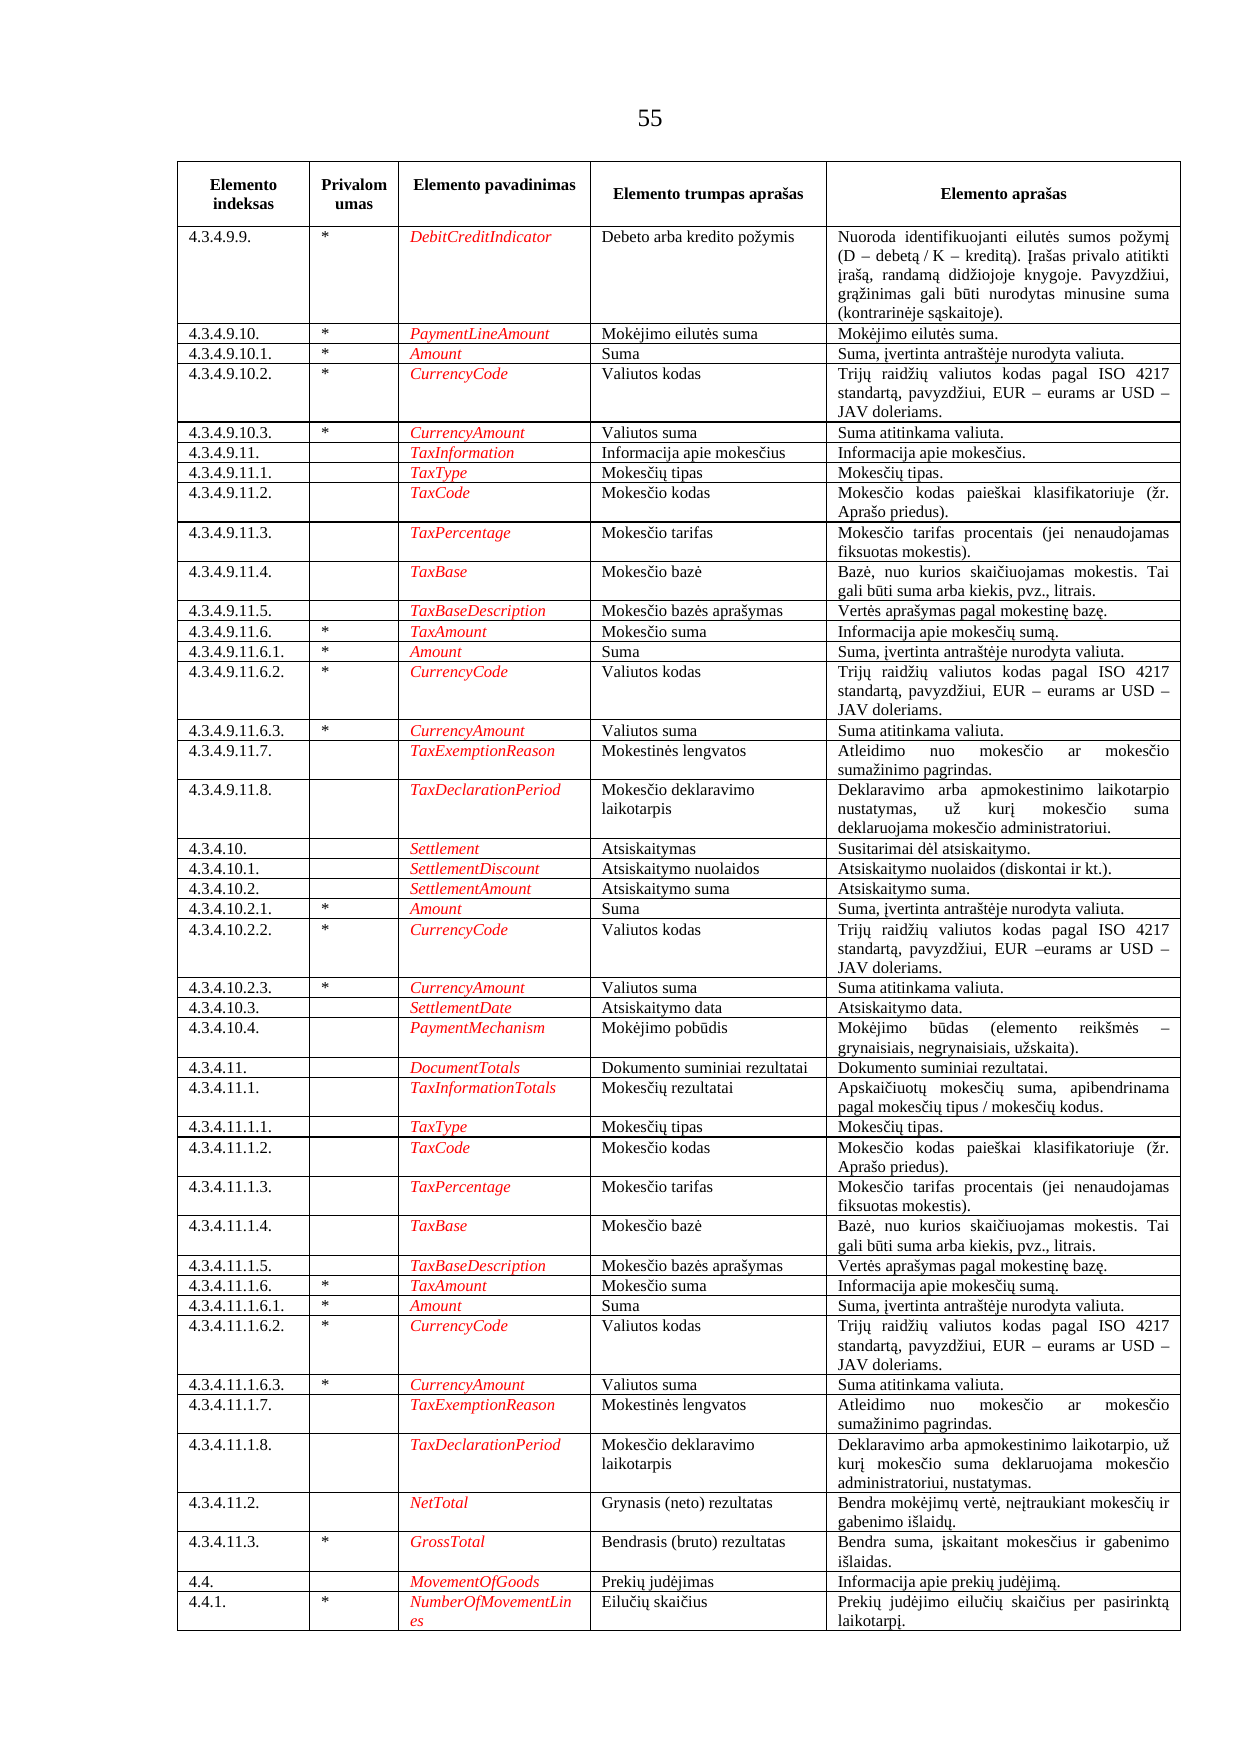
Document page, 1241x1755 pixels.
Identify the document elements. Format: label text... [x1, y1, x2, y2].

table_cell TaxAmount [399, 621, 590, 641]
table_cell NetTotal [399, 1493, 590, 1531]
table_cell Atsiskaitymo nuolaidos (diskontai ir kt.). [827, 859, 1180, 878]
table_cell * [310, 919, 398, 977]
table_cell 4.3.4.9.10.1. [178, 344, 309, 363]
table_cell Mokesčio bazė [591, 562, 826, 600]
table_cell TaxInformation [399, 443, 590, 462]
table_header Privalomumas [310, 162, 398, 226]
table_cell Suma, įvertinta antraštėje nurodyta valiuta. [827, 899, 1180, 918]
table_cell TaxBaseDescription [399, 1256, 590, 1275]
table_cell [310, 601, 398, 620]
table_cell TaxAmount [399, 1276, 590, 1295]
table_cell 4.3.4.11.1.3. [178, 1177, 309, 1215]
table_cell CurrencyAmount [399, 1375, 590, 1394]
table_cell 4.3.4.9.11.1. [178, 463, 309, 482]
table_cell [310, 1493, 398, 1531]
table_cell [310, 1216, 398, 1254]
table_cell Mokesčio suma [591, 621, 826, 641]
table_cell Atsiskaitymo data. [827, 998, 1180, 1017]
table_cell Atleidimo nuo mokesčio ar mokesčio sumažinimo pagrindas. [827, 741, 1180, 779]
table_cell Trijų raidžių valiutos kodas pagal ISO 4217 standartą, pavyzdžiui, EUR – eurams ar USD – JAV doleriams. [827, 662, 1180, 719]
table_cell TaxPercentage [399, 1177, 590, 1215]
table_cell [310, 1058, 398, 1077]
table_cell Amount [399, 344, 590, 363]
table_cell Nuoroda identifikuojanti eilutės sumos požymį (D – debetą / K – kreditą). Įrašas privalo atitikti įrašą, randamą didžiojoje knygoje. Pavyzdžiui, grąžinimas gali būti nurodytas minusine suma (kontrarinėje sąskaitoje). [827, 227, 1180, 322]
table_cell Vertės aprašymas pagal mokestinę bazę. [827, 601, 1180, 620]
table_cell * [310, 344, 398, 363]
table_cell [310, 1177, 398, 1215]
table_cell Bazė, nuo kurios skaičiuojamas mokestis. Tai gali būti suma arba kiekis, pvz., litrais. [827, 562, 1180, 600]
table_cell TaxDeclarationPeriod [399, 1434, 590, 1492]
table_cell [310, 523, 398, 561]
table_cell Mokesčio kodas paieškai klasifikatoriuje (žr. Aprašo priedus). [827, 483, 1180, 521]
table_cell Suma atitinkama valiuta. [827, 978, 1180, 997]
table_cell Suma, įvertinta antraštėje nurodyta valiuta. [827, 344, 1180, 363]
table_cell Atleidimo nuo mokesčio ar mokesčio sumažinimo pagrindas. [827, 1395, 1180, 1433]
table_cell Amount [399, 642, 590, 661]
table_cell Informacija apie mokesčių sumą. [827, 1276, 1180, 1295]
table_cell Atsiskaitymo nuolaidos [591, 859, 826, 878]
table_cell 4.3.4.11.1.4. [178, 1216, 309, 1254]
table_cell 4.3.4.9.11. [178, 443, 309, 462]
table_cell [310, 1256, 398, 1275]
table_cell CurrencyAmount [399, 978, 590, 997]
table_cell 4.3.4.11.1.5. [178, 1256, 309, 1275]
table_cell Bazė, nuo kurios skaičiuojamas mokestis. Tai gali būti suma arba kiekis, pvz., litrais. [827, 1216, 1180, 1254]
table_cell 4.3.4.11.1.6.1. [178, 1296, 309, 1315]
table_cell * [310, 1276, 398, 1295]
table_cell * [310, 642, 398, 661]
table_cell DebitCreditIndicator [399, 227, 590, 322]
table_cell TaxType [399, 463, 590, 482]
table_cell 4.3.4.10.2.1. [178, 899, 309, 918]
table_cell TaxDeclarationPeriod [399, 780, 590, 837]
table_cell Mokestinės lengvatos [591, 741, 826, 779]
table_cell PaymentLineAmount [399, 324, 590, 343]
table_cell 4.3.4.9.11.6.1. [178, 642, 309, 661]
table_cell Mokesčių tipas [591, 1117, 826, 1136]
table_cell * [310, 1296, 398, 1315]
table_cell 4.3.4.9.11.7. [178, 741, 309, 779]
table_cell 4.3.4.11.1.7. [178, 1395, 309, 1433]
table_cell 4.3.4.9.11.2. [178, 483, 309, 521]
table_cell Deklaravimo arba apmokestinimo laikotarpio nustatymas, už kurį mokesčio suma deklaruojama mokesčio administratoriui. [827, 780, 1180, 837]
table_cell Mokesčio bazės aprašymas [591, 1256, 826, 1275]
table_cell 4.3.4.9.11.6.2. [178, 662, 309, 719]
table_cell [310, 859, 398, 878]
table_cell NumberOfMovementLines [399, 1592, 590, 1630]
table_cell 4.3.4.9.11.5. [178, 601, 309, 620]
table_cell 4.3.4.11.1.8. [178, 1434, 309, 1492]
table_cell Trijų raidžių valiutos kodas pagal ISO 4217 standartą, pavyzdžiui, EUR –eurams ar USD – JAV doleriams. [827, 919, 1180, 977]
table_cell 4.3.4.9.11.4. [178, 562, 309, 600]
table_cell 4.3.4.11.1.6.3. [178, 1375, 309, 1394]
table_cell 4.3.4.11.1.1. [178, 1117, 309, 1136]
table_cell 4.3.4.9.10.3. [178, 423, 309, 442]
table_cell * [310, 1316, 398, 1374]
table_cell 4.3.4.10.3. [178, 998, 309, 1017]
table_cell Informacija apie mokesčių sumą. [827, 621, 1180, 641]
table_cell Informacija apie mokesčius. [827, 443, 1180, 462]
table_cell PaymentMechanism [399, 1018, 590, 1057]
table_cell 4.3.4.11.1.6. [178, 1276, 309, 1295]
table_cell Mokesčio bazės aprašymas [591, 601, 826, 620]
table_cell Settlement [399, 839, 590, 858]
table_cell [310, 839, 398, 858]
table_cell SettlementDate [399, 998, 590, 1017]
table_cell Mokesčio tarifas procentais (jei nenaudojamas fiksuotas mokestis). [827, 523, 1180, 561]
table_cell 4.3.4.10.2.3. [178, 978, 309, 997]
table_cell 4.3.4.10.1. [178, 859, 309, 878]
table_cell * [310, 662, 398, 719]
table_cell * [310, 1532, 398, 1571]
table_cell Prekių judėjimo eilučių skaičius per pasirinktą laikotarpį. [827, 1592, 1180, 1630]
table_cell Mokesčio tarifas procentais (jei nenaudojamas fiksuotas mokestis). [827, 1177, 1180, 1215]
table_cell [310, 1395, 398, 1433]
table_cell Eilučių skaičius [591, 1592, 826, 1630]
table_cell [310, 1117, 398, 1136]
table_cell [310, 483, 398, 521]
table_cell CurrencyAmount [399, 423, 590, 442]
table_cell [310, 998, 398, 1017]
table_cell [310, 1078, 398, 1116]
table_cell TaxBaseDescription [399, 601, 590, 620]
table_cell Valiutos kodas [591, 662, 826, 719]
table_cell TaxInformationTotals [399, 1078, 590, 1116]
table_cell 4.4. [178, 1572, 309, 1591]
table_header Elemento aprašas [827, 162, 1180, 226]
table_cell Dokumento suminiai rezultatai. [827, 1058, 1180, 1077]
table_cell CurrencyCode [399, 919, 590, 977]
table_cell Mokėjimo eilutės suma [591, 324, 826, 343]
table_cell * [310, 1375, 398, 1394]
table_cell Mokesčio kodas [591, 1138, 826, 1176]
table_cell 4.3.4.11.2. [178, 1493, 309, 1531]
table_cell [310, 463, 398, 482]
table_cell TaxBase [399, 562, 590, 600]
table_cell TaxCode [399, 483, 590, 521]
table_cell Deklaravimo arba apmokestinimo laikotarpio, už kurį mokesčio suma deklaruojama mokesčio administratoriui, nustatymas. [827, 1434, 1180, 1492]
table_cell CurrencyAmount [399, 720, 590, 739]
table_cell [310, 780, 398, 837]
table_cell Mokėjimo pobūdis [591, 1018, 826, 1057]
table_cell * [310, 899, 398, 918]
table_cell TaxExemptionReason [399, 741, 590, 779]
table_cell Vertės aprašymas pagal mokestinę bazę. [827, 1256, 1180, 1275]
table_cell Valiutos kodas [591, 364, 826, 421]
table_cell Susitarimai dėl atsiskaitymo. [827, 839, 1180, 858]
table_cell Dokumento suminiai rezultatai [591, 1058, 826, 1077]
table_cell Mokestinės lengvatos [591, 1395, 826, 1433]
table_cell Atsiskaitymo suma [591, 879, 826, 898]
table_cell 4.3.4.11.1.6.2. [178, 1316, 309, 1374]
table_cell TaxCode [399, 1138, 590, 1176]
table_cell [310, 1572, 398, 1591]
table_header Elemento trumpas aprašas [591, 162, 826, 226]
table_cell CurrencyCode [399, 662, 590, 719]
table_cell Informacija apie prekių judėjimą. [827, 1572, 1180, 1591]
table_cell Valiutos suma [591, 720, 826, 739]
table_cell [310, 1018, 398, 1057]
table_cell [310, 879, 398, 898]
table_cell MovementOfGoods [399, 1572, 590, 1591]
table_cell Valiutos kodas [591, 1316, 826, 1374]
table_cell TaxType [399, 1117, 590, 1136]
table_cell 4.3.4.10.2. [178, 879, 309, 898]
table_cell Valiutos suma [591, 1375, 826, 1394]
table_cell [310, 562, 398, 600]
table_cell * [310, 720, 398, 739]
table_cell Mokesčio tarifas [591, 1177, 826, 1215]
table_cell 4.4.1. [178, 1592, 309, 1630]
table_cell Suma atitinkama valiuta. [827, 720, 1180, 739]
table_cell * [310, 364, 398, 421]
table_cell SettlementAmount [399, 879, 590, 898]
table_cell 4.3.4.11.3. [178, 1532, 309, 1571]
table_cell Valiutos kodas [591, 919, 826, 977]
table_cell Suma [591, 899, 826, 918]
table_cell Suma [591, 1296, 826, 1315]
table_cell Mokesčių tipas [591, 463, 826, 482]
table_cell Mokesčių rezultatai [591, 1078, 826, 1116]
table_cell Amount [399, 899, 590, 918]
table_cell 4.3.4.9.11.8. [178, 780, 309, 837]
table_cell Trijų raidžių valiutos kodas pagal ISO 4217 standartą, pavyzdžiui, EUR – eurams ar USD – JAV doleriams. [827, 1316, 1180, 1374]
table_cell Mokesčio suma [591, 1276, 826, 1295]
table_cell Mokesčio deklaravimo laikotarpis [591, 780, 826, 837]
table_header Elemento indeksas [178, 162, 309, 226]
table_cell Bendra suma, įskaitant mokesčius ir gabenimo išlaidas. [827, 1532, 1180, 1571]
table_cell Bendra mokėjimų vertė, neįtraukiant mokesčių ir gabenimo išlaidų. [827, 1493, 1180, 1531]
table_cell 4.3.4.9.10. [178, 324, 309, 343]
table_cell Atsiskaitymas [591, 839, 826, 858]
table_cell Suma atitinkama valiuta. [827, 423, 1180, 442]
table_cell * [310, 324, 398, 343]
table_cell Apskaičiuotų mokesčių suma, apibendrinama pagal mokesčių tipus / mokesčių kodus. [827, 1078, 1180, 1116]
table_cell 4.3.4.10. [178, 839, 309, 858]
table_cell CurrencyCode [399, 1316, 590, 1374]
table_cell TaxExemptionReason [399, 1395, 590, 1433]
table_cell Bendrasis (bruto) rezultatas [591, 1532, 826, 1571]
table_cell Suma [591, 344, 826, 363]
table_cell * [310, 978, 398, 997]
table_cell Suma, įvertinta antraštėje nurodyta valiuta. [827, 642, 1180, 661]
table_cell Trijų raidžių valiutos kodas pagal ISO 4217 standartą, pavyzdžiui, EUR – eurams ar USD – JAV doleriams. [827, 364, 1180, 421]
table_cell * [310, 423, 398, 442]
table_cell Mokesčio kodas [591, 483, 826, 521]
table_cell [310, 741, 398, 779]
table_cell TaxBase [399, 1216, 590, 1254]
table_cell Valiutos suma [591, 978, 826, 997]
table_cell * [310, 1592, 398, 1630]
table_cell [310, 1138, 398, 1176]
table_cell Suma atitinkama valiuta. [827, 1375, 1180, 1394]
table_cell Atsiskaitymo suma. [827, 879, 1180, 898]
table_cell 4.3.4.10.4. [178, 1018, 309, 1057]
table_cell Amount [399, 1296, 590, 1315]
table_cell Mokesčio kodas paieškai klasifikatoriuje (žr. Aprašo priedus). [827, 1138, 1180, 1176]
table_cell CurrencyCode [399, 364, 590, 421]
table_cell * [310, 621, 398, 641]
table_cell SettlementDiscount [399, 859, 590, 878]
table_cell [310, 443, 398, 462]
table_cell GrossTotal [399, 1532, 590, 1571]
table_cell Mokesčio deklaravimo laikotarpis [591, 1434, 826, 1492]
table_cell 4.3.4.11.1.2. [178, 1138, 309, 1176]
table_cell Debeto arba kredito požymis [591, 227, 826, 322]
table_cell 4.3.4.9.10.2. [178, 364, 309, 421]
table_cell Suma, įvertinta antraštėje nurodyta valiuta. [827, 1296, 1180, 1315]
table_cell 4.3.4.11.1. [178, 1078, 309, 1116]
table_cell 4.3.4.9.9. [178, 227, 309, 322]
table_cell 4.3.4.9.11.3. [178, 523, 309, 561]
table_header Elemento pavadinimas [399, 162, 590, 226]
table_cell Atsiskaitymo data [591, 998, 826, 1017]
table_cell Valiutos suma [591, 423, 826, 442]
table_cell * [310, 227, 398, 322]
table_cell DocumentTotals [399, 1058, 590, 1077]
table_cell 4.3.4.11. [178, 1058, 309, 1077]
table_cell Suma [591, 642, 826, 661]
table_cell Mokesčio bazė [591, 1216, 826, 1254]
table_cell Mokėjimo eilutės suma. [827, 324, 1180, 343]
table_cell 4.3.4.9.11.6. [178, 621, 309, 641]
table_cell Mokesčių tipas. [827, 463, 1180, 482]
table_cell Mokesčio tarifas [591, 523, 826, 561]
table_cell Prekių judėjimas [591, 1572, 826, 1591]
table_cell 4.3.4.9.11.6.3. [178, 720, 309, 739]
table_cell Mokėjimo būdas (elemento reikšmės –grynaisiais, negrynaisiais, užskaita). [827, 1018, 1180, 1057]
table_cell TaxPercentage [399, 523, 590, 561]
table_cell Informacija apie mokesčius [591, 443, 826, 462]
table_cell Grynasis (neto) rezultatas [591, 1493, 826, 1531]
table_cell 4.3.4.10.2.2. [178, 919, 309, 977]
table_cell [310, 1434, 398, 1492]
table_cell Mokesčių tipas. [827, 1117, 1180, 1136]
